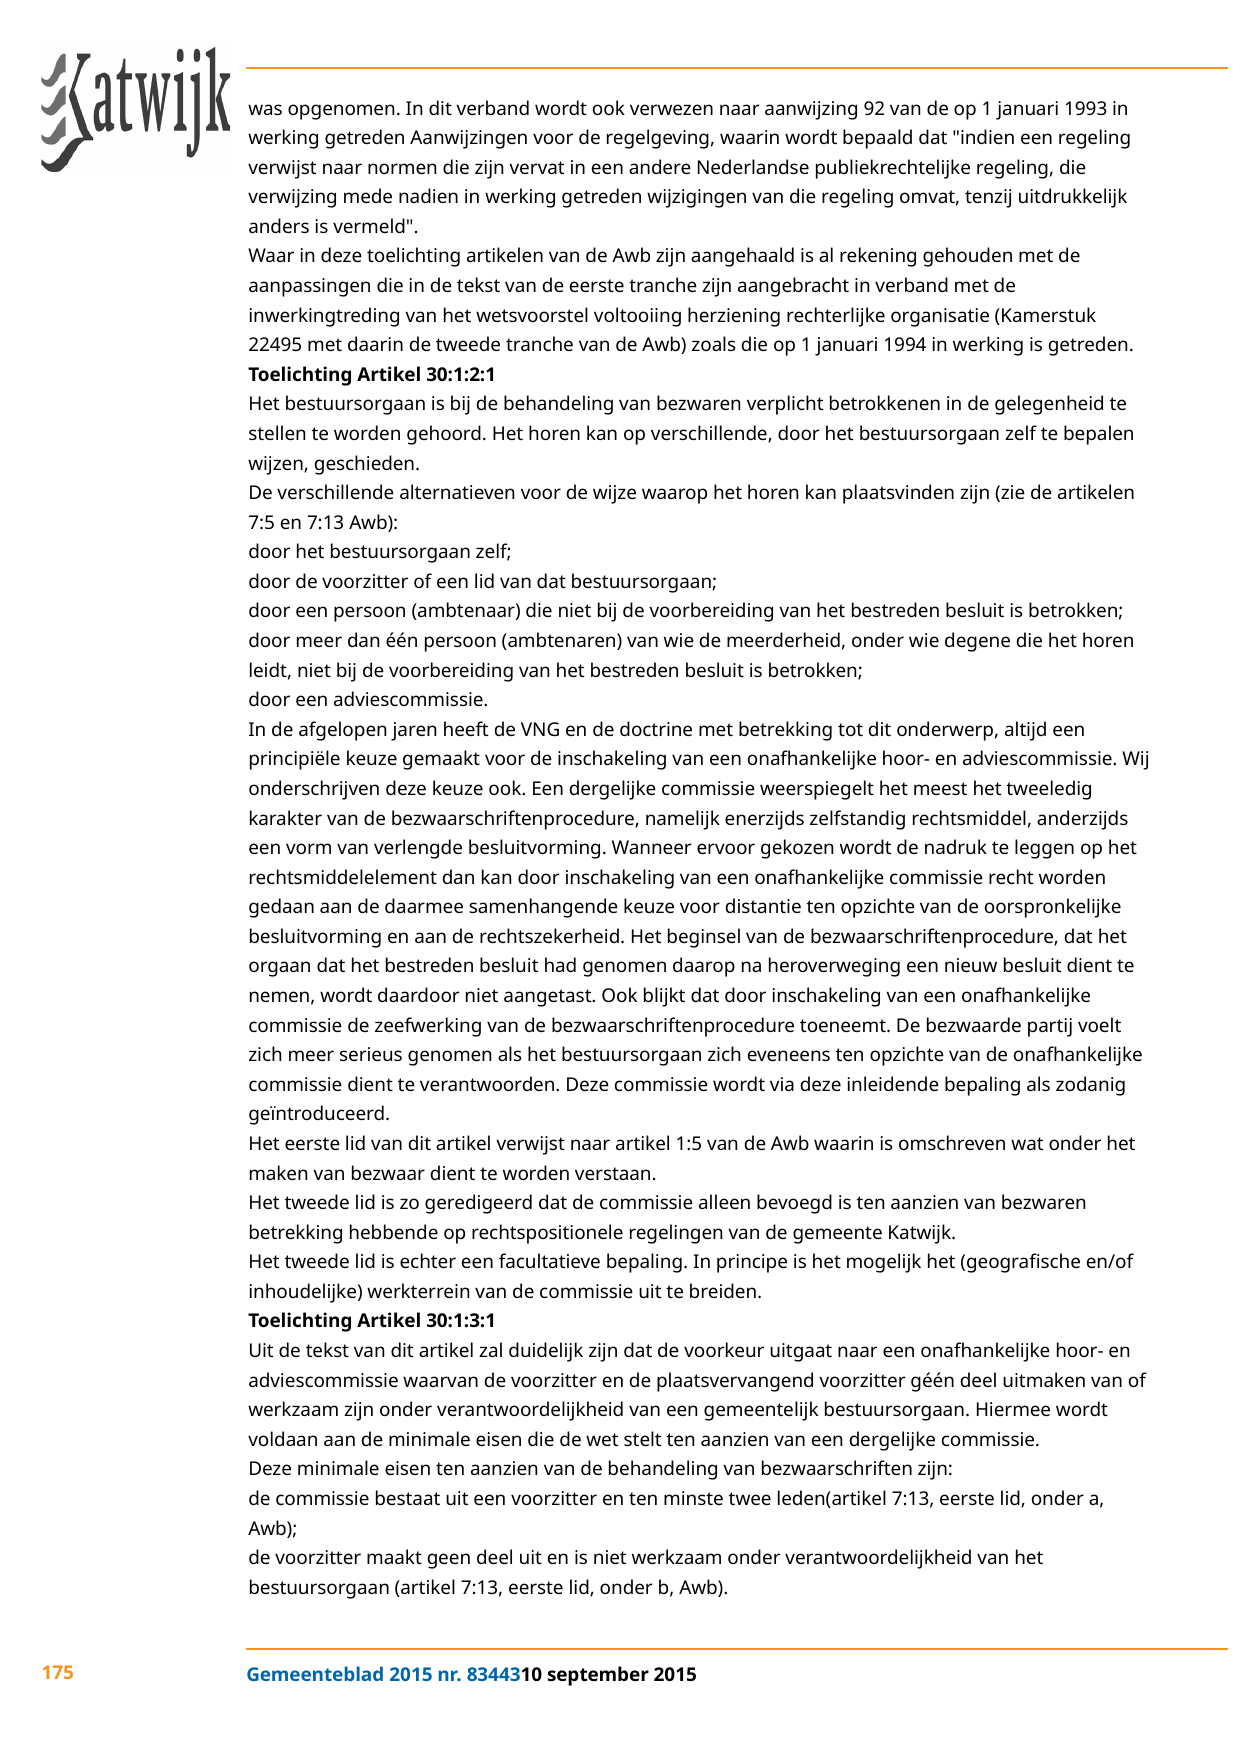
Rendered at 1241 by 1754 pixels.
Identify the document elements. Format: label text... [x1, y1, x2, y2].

text de commissie bestaat uit een voorzitter en ten minste twee leden(artikel 7:13, eerste lid, onder a, Awb); [248, 1485, 1152, 1541]
picture [41, 47, 231, 172]
text Het bestuursorgaan is bij de behandeling van bezwaren verplicht betrokkenen in de gelegenheid te stellen te worden gehoord. Het horen kan op verschillende, door het bestuursorgaan zelf te bepalen wijzen, geschieden. [248, 391, 1152, 476]
text door het bestuursorgaan zelf; [248, 538, 1152, 564]
text De verschillende alternatieven voor de wijze waarop het horen kan plaatsvinden zijn (zie de artikelen 7:5 en 7:13 Awb): [248, 479, 1152, 535]
text Toelichting Artikel 30:1:3:1 [248, 1308, 1152, 1333]
text door de voorzitter of een lid van dat bestuursorgaan; [248, 568, 1152, 594]
text In de afgelopen jaren heeft de VNG en de doctrine met betrekking tot dit onderwerp, altijd een principiële keuze gemaakt voor de inschakeling van een onafhankelijke hoor- en adviescommissie. Wij onderschrijven deze keuze ook. Een dergelijke commissie weerspiegelt het meest het tweeledig karakter van de bezwaarschriftenprocedure, namelijk enerzijds zelfstandig rechtsmiddel, anderzijds een vorm van verlengde besluitvorming. Wanneer ervoor gekozen wordt de nadruk te leggen op het rechtsmiddelelement dan kan door inschakeling van een onafhankelijke commissie recht worden gedaan aan de daarmee samenhangende keuze voor distantie ten opzichte van de oorspronkelijke besluitvorming en aan de rechtszekerheid. Het beginsel van de bezwaarschriftenprocedure, dat het orgaan dat het bestreden besluit had genomen daarop na heroverweging een nieuw besluit dient te nemen, wordt daardoor niet aangetast. Ook blijkt dat door inschakeling van een onafhankelijke commissie de zeefwerking van de bezwaarschriftenprocedure toeneemt. De bezwaarde partij voelt zich meer serieus genomen als het bestuursorgaan zich eveneens ten opzichte van de onafhankelijke commissie dient te verantwoorden. Deze commissie wordt via deze inleidende bepaling als zodanig geïntroduceerd. [248, 716, 1152, 1126]
text Toelichting Artikel 30:1:2:1 [248, 361, 1152, 387]
text door een persoon (ambtenaar) die niet bij de voorbereiding van het bestreden besluit is betrokken; [248, 598, 1152, 623]
text Deze minimale eisen ten aanzien van de behandeling van bezwaarschriften zijn: [248, 1456, 1152, 1481]
text de voorzitter maakt geen deel uit en is niet werkzaam onder verantwoordelijkheid van het bestuursorgaan (artikel 7:13, eerste lid, onder b, Awb). [248, 1544, 1152, 1600]
text Uit de tekst van dit artikel zal duidelijk zijn dat de voorkeur uitgaat naar een onafhankelijke hoor- en adviescommissie waarvan de voorzitter en de plaatsvervangend voorzitter géén deel uitmaken van of werkzaam zijn onder verantwoordelijkheid van een gemeentelijk bestuursorgaan. Hiermee wordt voldaan aan de minimale eisen die de wet stelt ten aanzien van een dergelijke commissie. [248, 1337, 1152, 1452]
text was opgenomen. In dit verband wordt ook verwezen naar aanwijzing 92 van de op 1 januari 1993 in werking getreden Aanwijzingen voor de regelgeving, waarin wordt bepaald dat "indien een regeling verwijst naar normen die zijn vervat in een andere Nederlandse publiekrechtelijke regeling, die verwijzing mede nadien in werking getreden wijzigingen van die regeling omvat, tenzij uitdrukkelijk anders is vermeld". [248, 95, 1152, 239]
text door meer dan één persoon (ambtenaren) van wie de meerderheid, onder wie degene die het horen leidt, niet bij de voorbereiding van het bestreden besluit is betrokken; [248, 627, 1152, 683]
text Het eerste lid van dit artikel verwijst naar artikel 1:5 van de Awb waarin is omschreven wat onder het maken van bezwaar dient te worden verstaan. [248, 1130, 1152, 1186]
text Het tweede lid is zo geredigeerd dat de commissie alleen bevoegd is ten aanzien van bezwaren betrekking hebbende op rechtspositionele regelingen van de gemeente Katwijk. [248, 1189, 1152, 1245]
text Waar in deze toelichting artikelen van de Awb zijn aangehaald is al rekening gehouden met de aanpassingen die in de tekst van de eerste tranche zijn aangebracht in verband met de inwerkingtreding van het wetsvoorstel voltooiing herziening rechterlijke organisatie (Kamerstuk 22495 met daarin de tweede tranche van de Awb) zoals die op 1 januari 1994 in werking is getreden. [248, 243, 1152, 357]
text Het tweede lid is echter een facultatieve bepaling. In principe is het mogelijk het (geografische en/of inhoudelijke) werkterrein van de commissie uit te breiden. [248, 1248, 1152, 1304]
text door een adviescommissie. [248, 686, 1152, 712]
